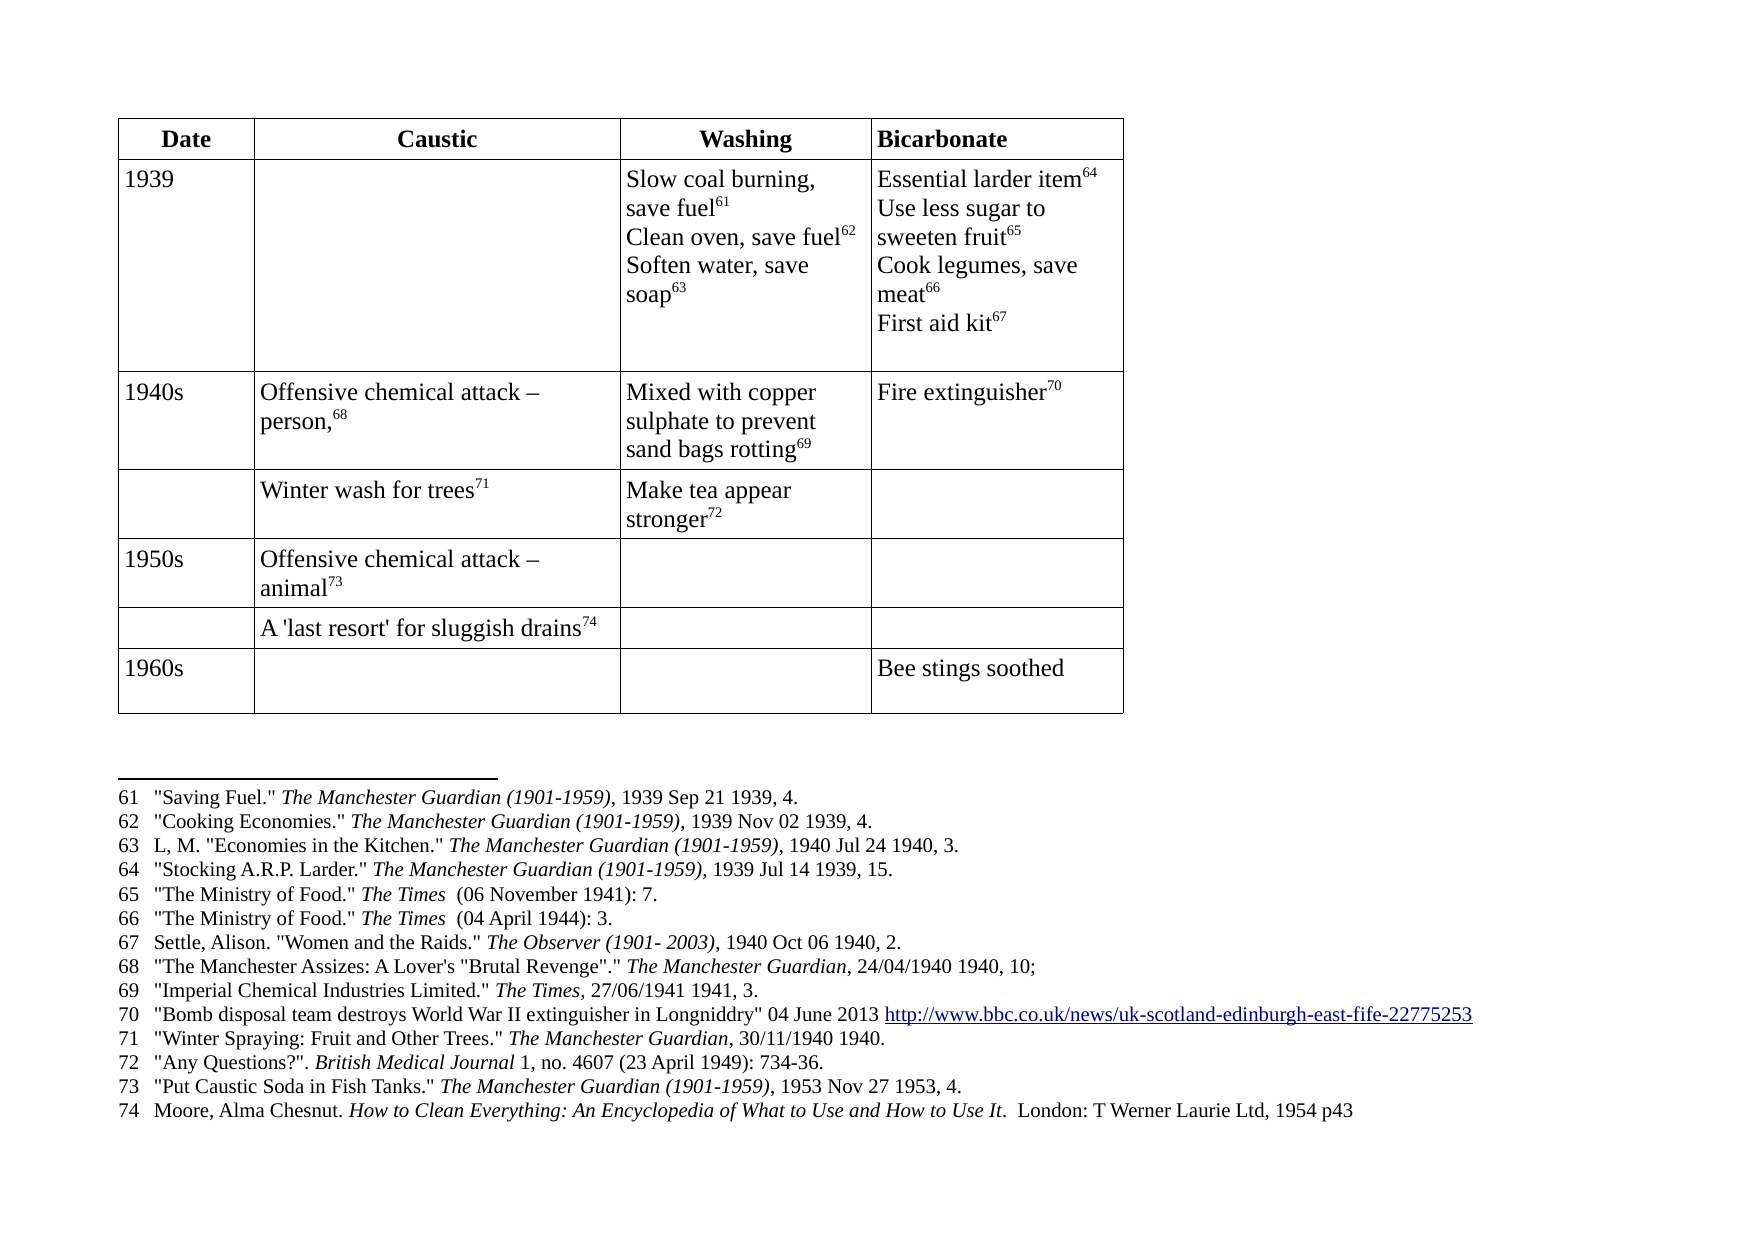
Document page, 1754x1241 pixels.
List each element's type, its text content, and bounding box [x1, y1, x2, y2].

table_cell Slow coal burning, save fuel Clean oven, save fuel Soften water, save soap [621, 160, 871, 371]
table_cell [621, 649, 871, 713]
table_cell Bee stings soothed [872, 649, 1123, 713]
table_cell A 'last resort' for sluggish drains [255, 608, 620, 647]
table_cell [255, 649, 620, 713]
table_cell Essential larder item Use less sugar to sweeten fruit Cook legumes, save meat First aid kit [872, 160, 1123, 371]
table_header Date [119, 119, 254, 158]
table_cell 1940s [119, 372, 254, 469]
table_cell [621, 539, 871, 607]
table_cell 1950s [119, 539, 254, 607]
table_cell Mixed with copper sulphate to prevent sand bags rotting [621, 372, 871, 469]
table_cell 1939 [119, 160, 254, 371]
table_cell Fire extinguisher [872, 372, 1123, 469]
table_cell [119, 470, 254, 538]
table_cell [872, 608, 1123, 647]
table_cell Winter wash for trees [255, 470, 620, 538]
table_cell Offensive chemical attack – person, [255, 372, 620, 469]
table_cell Make tea appear stronger [621, 470, 871, 538]
table_cell Offensive chemical attack – animal [255, 539, 620, 607]
table_cell [872, 539, 1123, 607]
table_cell [119, 608, 254, 647]
table_header Washing [621, 119, 871, 158]
table_header Caustic [255, 119, 620, 158]
table_cell [872, 470, 1123, 538]
table_header Bicarbonate [872, 119, 1123, 158]
table_cell 1960s [119, 649, 254, 713]
table_cell [255, 160, 620, 371]
table_cell [621, 608, 871, 647]
